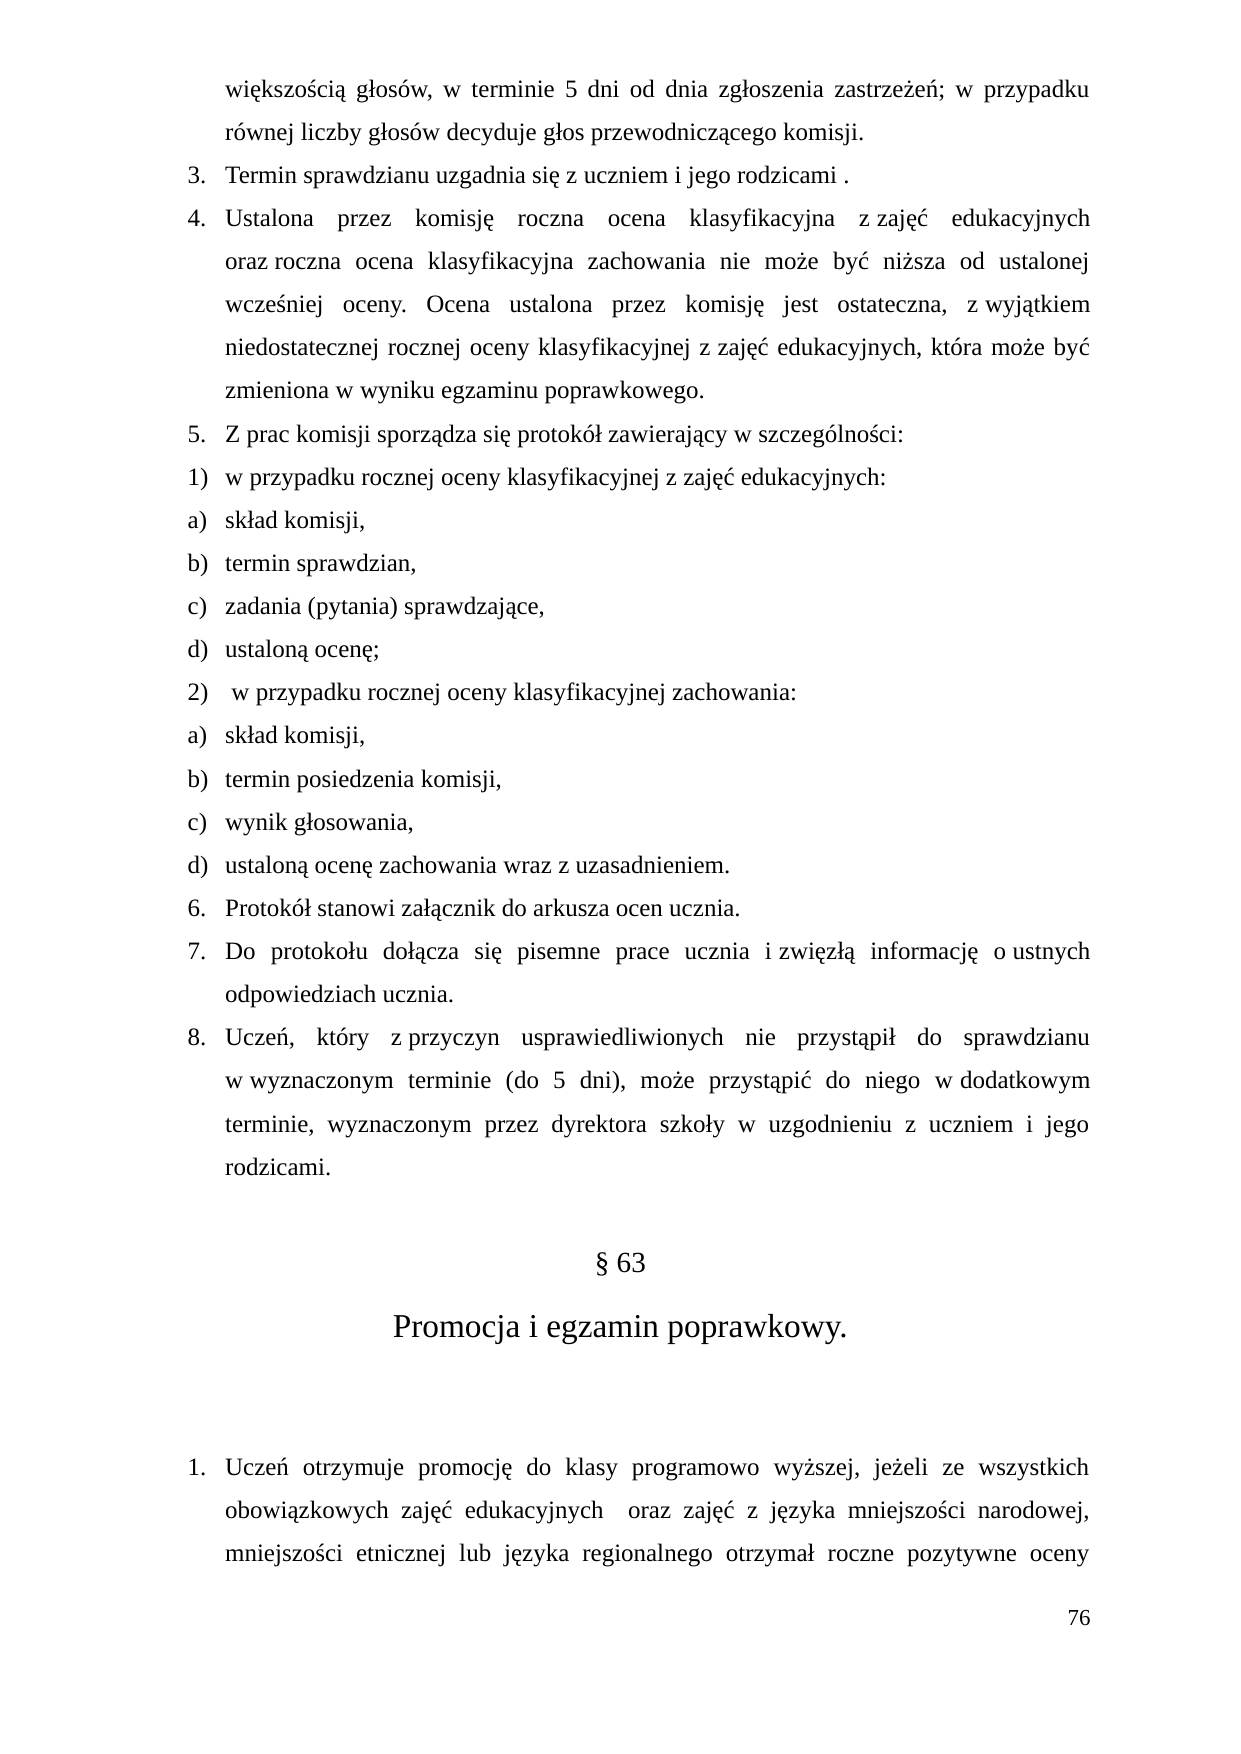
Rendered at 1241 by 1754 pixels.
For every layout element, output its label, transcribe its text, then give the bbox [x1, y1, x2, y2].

list Termin sprawdzianu uzgadnia się z uczniem i jego rodzicami . [187, 160, 1090, 189]
list Ustalona przez komisję roczna ocena klasyfikacyjna z zajęć edukacyjnych oraz roczna ocena klasyfikacyjna zachowania nie może być niższa od ustalonej wcześniej oceny. Ocena ustalona przez komisję jest ostateczna, z wyjątkiem niedostatecznej rocznej oceny klasyfikacyjnej z zajęć edukacyjnych, która może być zmieniona w wyniku egzaminu poprawkowego. [187, 203, 1090, 404]
list ustaloną ocenę; [187, 634, 1090, 663]
list Uczeń, który z przyczyn usprawiedliwionych nie przystąpił do sprawdzianu w wyznaczonym terminie (do 5 dni), może przystąpić do niego w dodatkowym terminie, wyznaczonym przez dyrektora szkoły w uzgodnieniu z uczniem i jego rodzicami. [187, 1022, 1090, 1181]
list ustaloną ocenę zachowania wraz z uzasadnieniem. [187, 850, 1090, 879]
text § 63 [150, 1245, 1090, 1279]
list zadania (pytania) sprawdzające, [187, 591, 1090, 620]
list większością głosów, w terminie 5 dni od dnia zgłoszenia zastrzeżeń; w przypadku równej liczby głosów decyduje głos przewodniczącego komisji. [187, 74, 1090, 146]
text Promocja i egzamin poprawkowy. [150, 1306, 1090, 1344]
list wynik głosowania, [187, 807, 1090, 836]
list Protokół stanowi załącznik do arkusza ocen ucznia. [187, 893, 1090, 922]
list skład komisji, [187, 721, 1090, 749]
list Do protokołu dołącza się pisemne prace ucznia i zwięzłą informację o ustnych odpowiedziach ucznia. [187, 936, 1090, 1008]
list termin sprawdzian, [187, 548, 1090, 577]
list w przypadku rocznej oceny klasyfikacyjnej zachowania: [187, 677, 1090, 706]
list Z prac komisji sporządza się protokół zawierający w szczególności: [187, 419, 1090, 447]
list skład komisji, [187, 505, 1090, 534]
list termin posiedzenia komisji, [187, 764, 1090, 792]
list w przypadku rocznej oceny klasyfikacyjnej z zajęć edukacyjnych: [187, 462, 1090, 491]
list Uczeń otrzymuje promocję do klasy programowo wyższej, jeżeli ze wszystkich obowiązkowych zajęć edukacyjnych oraz zajęć z języka mniejszości narodowej, mniejszości etnicznej lub języka regionalnego otrzymał roczne pozytywne oceny [187, 1452, 1090, 1567]
